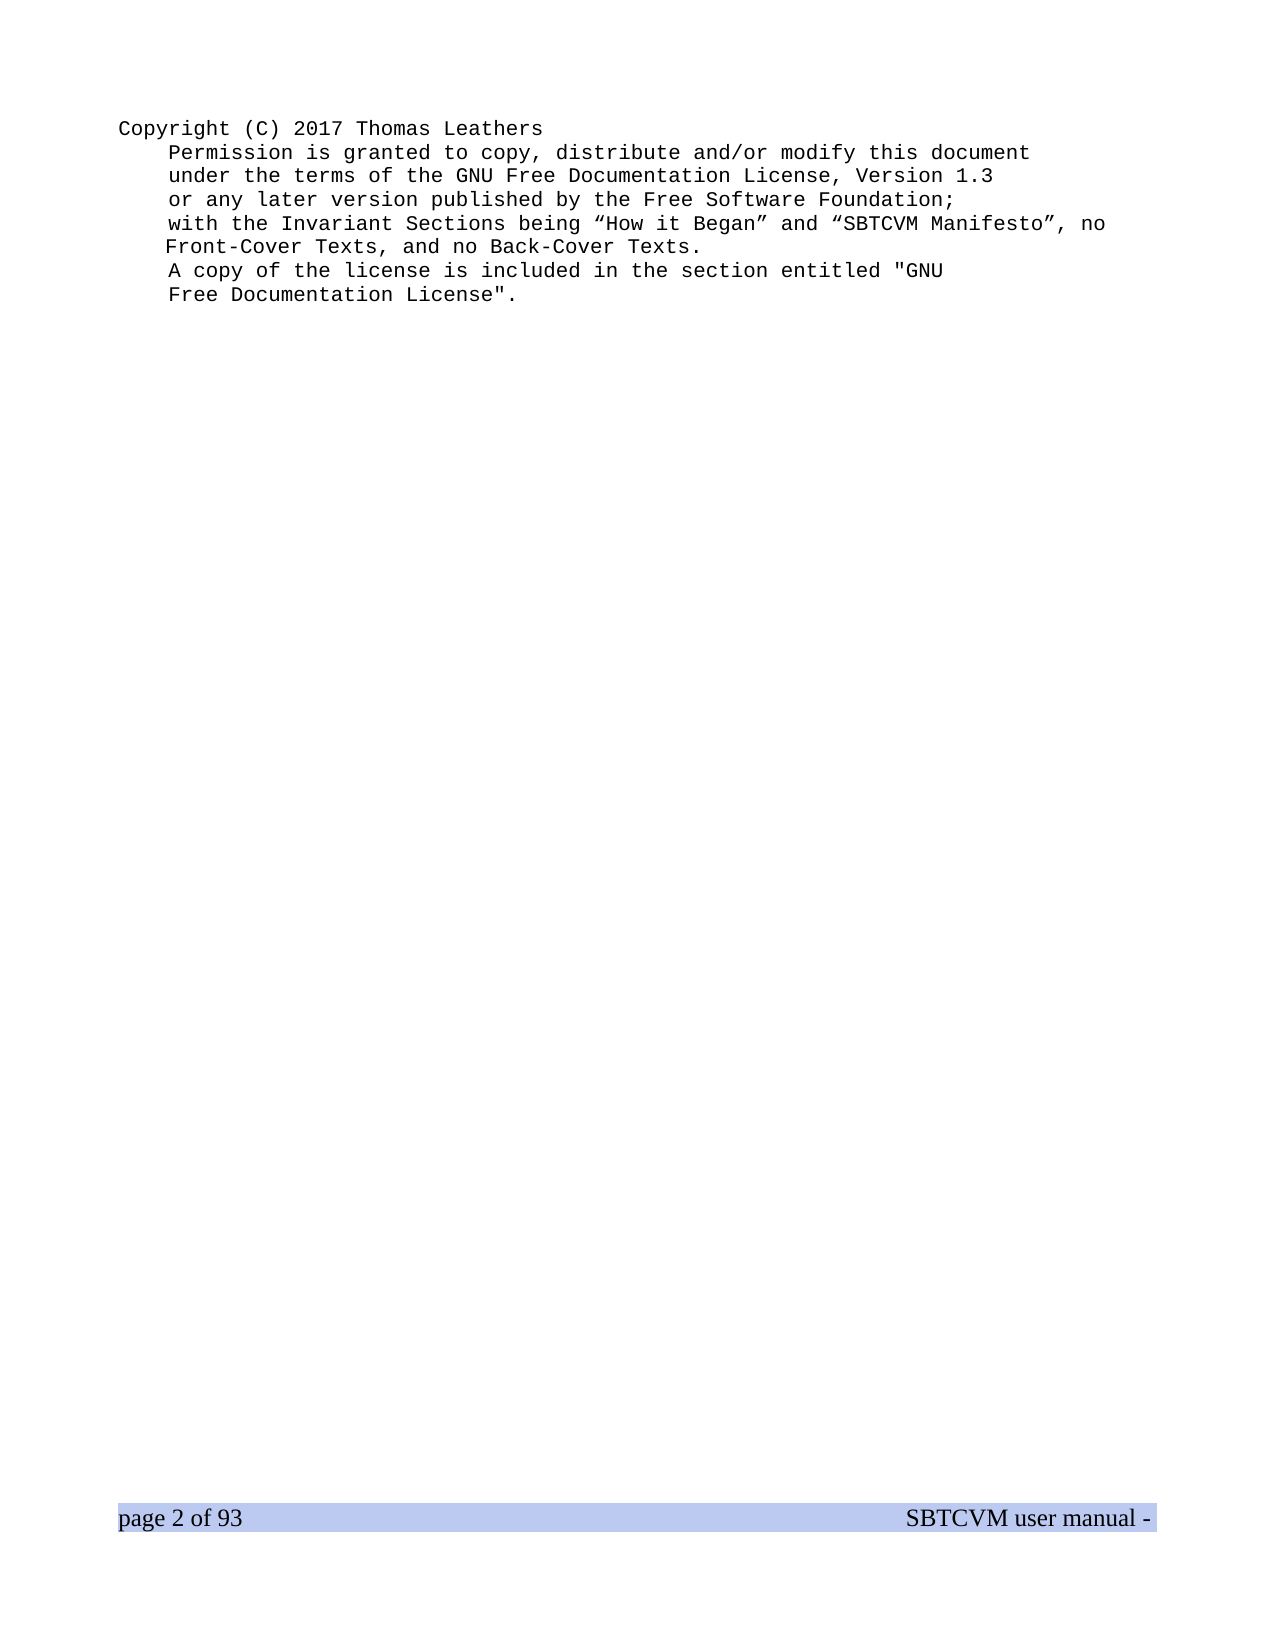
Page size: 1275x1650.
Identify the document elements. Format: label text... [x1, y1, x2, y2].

text Permission is granted to copy, distribute and/or modify this document [118, 142, 1157, 165]
text A copy of the license is included in the section entitled "GNU [118, 260, 1157, 284]
text under the terms of the GNU Free Documentation License, Version 1.3 [118, 165, 1157, 189]
text with the Invariant Sections being “How it Began” and “SBTCVM Manifesto”, no Front-Cover Texts, and no Back-Cover Texts. [118, 213, 1157, 260]
text or any later version published by the Free Software Foundation; [118, 189, 1157, 213]
text Copyright (C) 2017 Thomas Leathers [118, 118, 1157, 142]
text Free Documentation License". [118, 284, 1157, 307]
